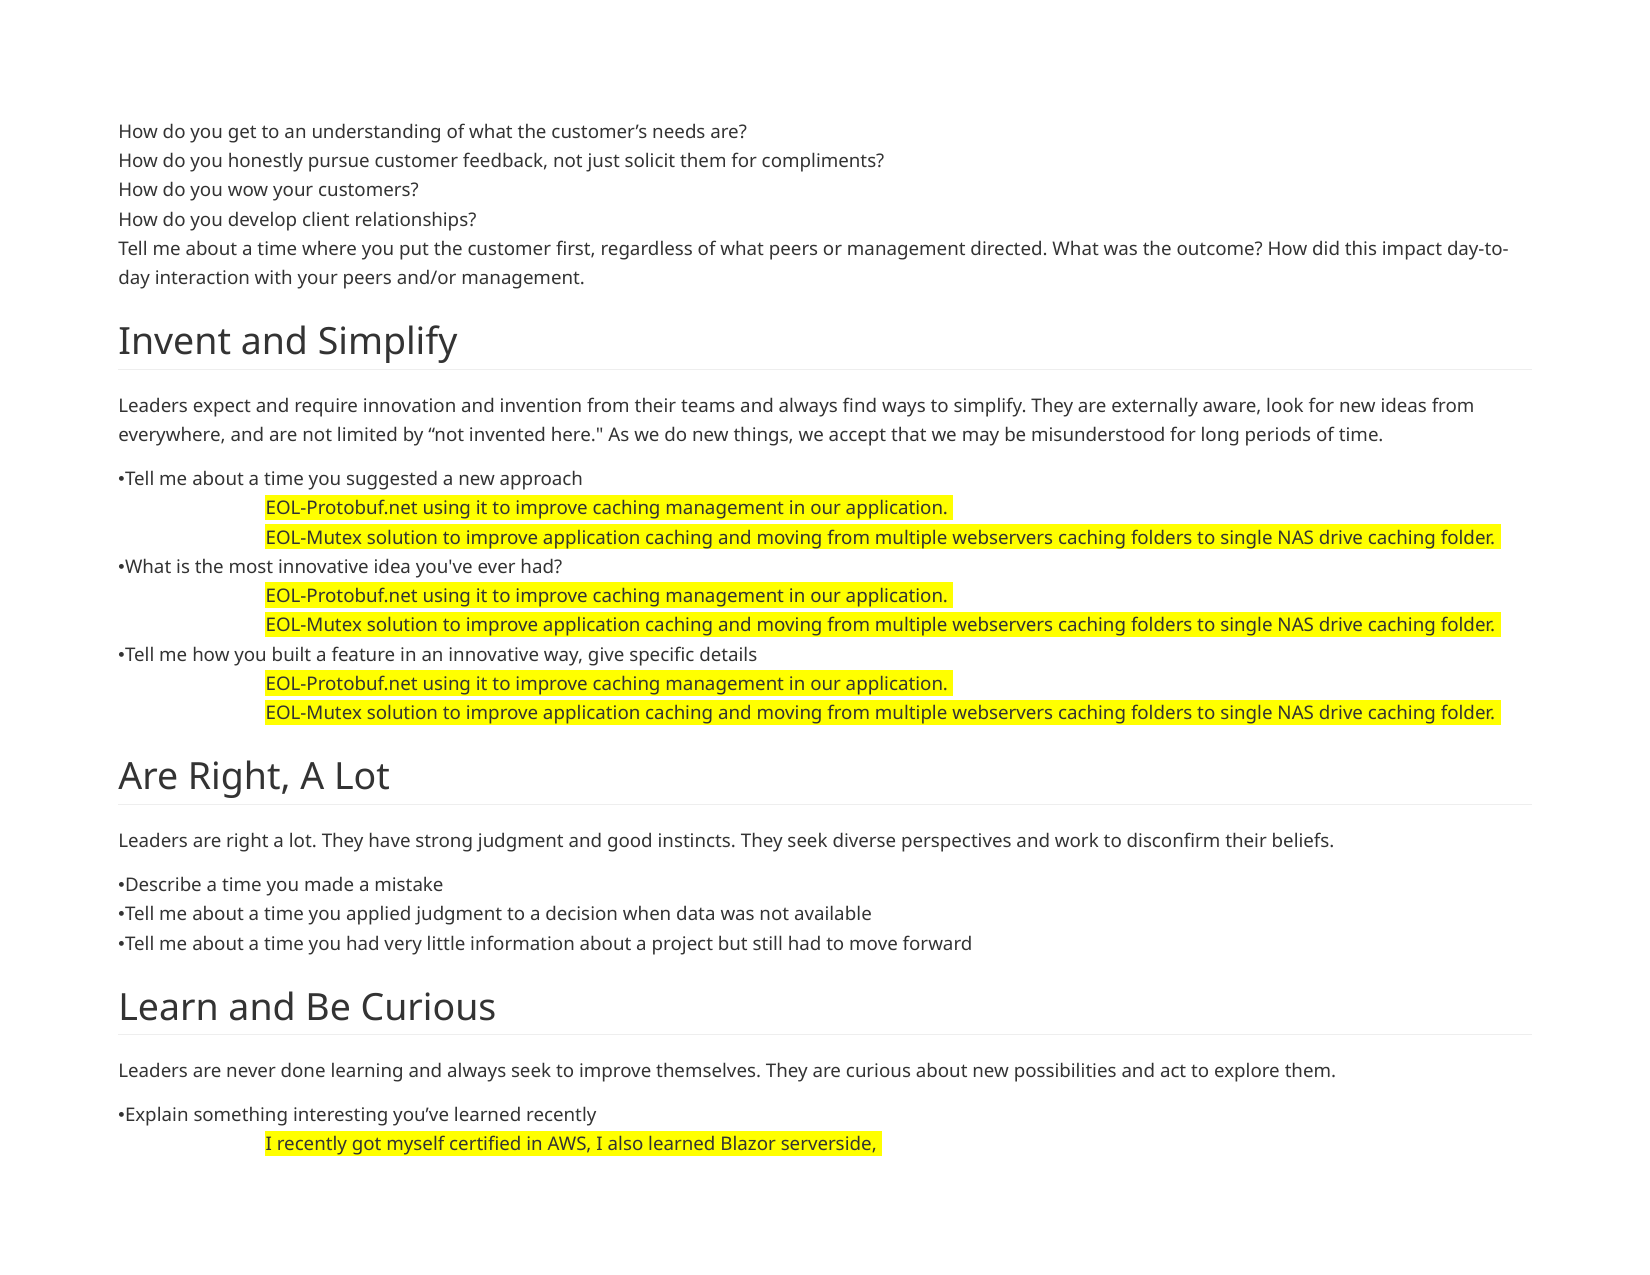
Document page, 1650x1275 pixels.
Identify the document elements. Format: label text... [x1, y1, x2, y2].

text How do you honestly pursue customer feedback, not just solicit them for compliments? [118, 147, 1532, 173]
list EOL-Protobuf.net using it to improve caching management in our application. EOL-Mutex solution to improve application caching and moving from multiple webservers caching folders to single NAS drive caching folder. [236, 670, 1532, 725]
text How do you develop client relationships? Tell me about a time where you put the customer first, regardless of what peers or management directed. What was the outcome? How did this impact day-to-day interaction with your peers and/or management. [118, 206, 1532, 290]
list I recently got myself certified in AWS, I also learned Blazor serverside, [236, 1131, 1532, 1156]
text Leaders are right a lot. They have strong judgment and good instincts. They seek diverse perspectives and work to disconfirm their beliefs. [118, 827, 1532, 853]
subtitle Invent and Simplify [118, 314, 1532, 369]
list Tell me about a time you suggested a new approach [118, 465, 1532, 491]
list Tell me about a time you applied judgment to a decision when data was not available [118, 901, 1532, 926]
subtitle Are Right, A Lot [118, 750, 1532, 804]
list What is the most innovative idea you've ever had? [118, 553, 1532, 579]
text How do you get to an understanding of what the customer’s needs are? [118, 118, 1532, 144]
text Leaders expect and require innovation and invention from their teams and always find ways to simplify. They are externally aware, look for new ideas from everywhere, and are not limited by “not invented here." As we do new things, we accept that we may be misunderstood for long periods of time. [118, 392, 1532, 447]
list EOL-Protobuf.net using it to improve caching management in our application. EOL-Mutex solution to improve application caching and moving from multiple webservers caching folders to single NAS drive caching folder. [236, 495, 1532, 549]
list Tell me about a time you had very little information about a project but still had to move forward [118, 930, 1532, 955]
list Describe a time you made a mistake [118, 871, 1532, 897]
subtitle Learn and Be Curious [118, 980, 1532, 1034]
list Explain something interesting you’ve learned recently [118, 1101, 1532, 1127]
list Tell me how you built a feature in an innovative way, give specific details [118, 641, 1532, 667]
text Leaders are never done learning and always seek to improve themselves. They are curious about new possibilities and act to explore them. [118, 1058, 1532, 1083]
text How do you wow your customers? [118, 177, 1532, 202]
list EOL-Protobuf.net using it to improve caching management in our application. EOL-Mutex solution to improve application caching and moving from multiple webservers caching folders to single NAS drive caching folder. [236, 582, 1532, 637]
